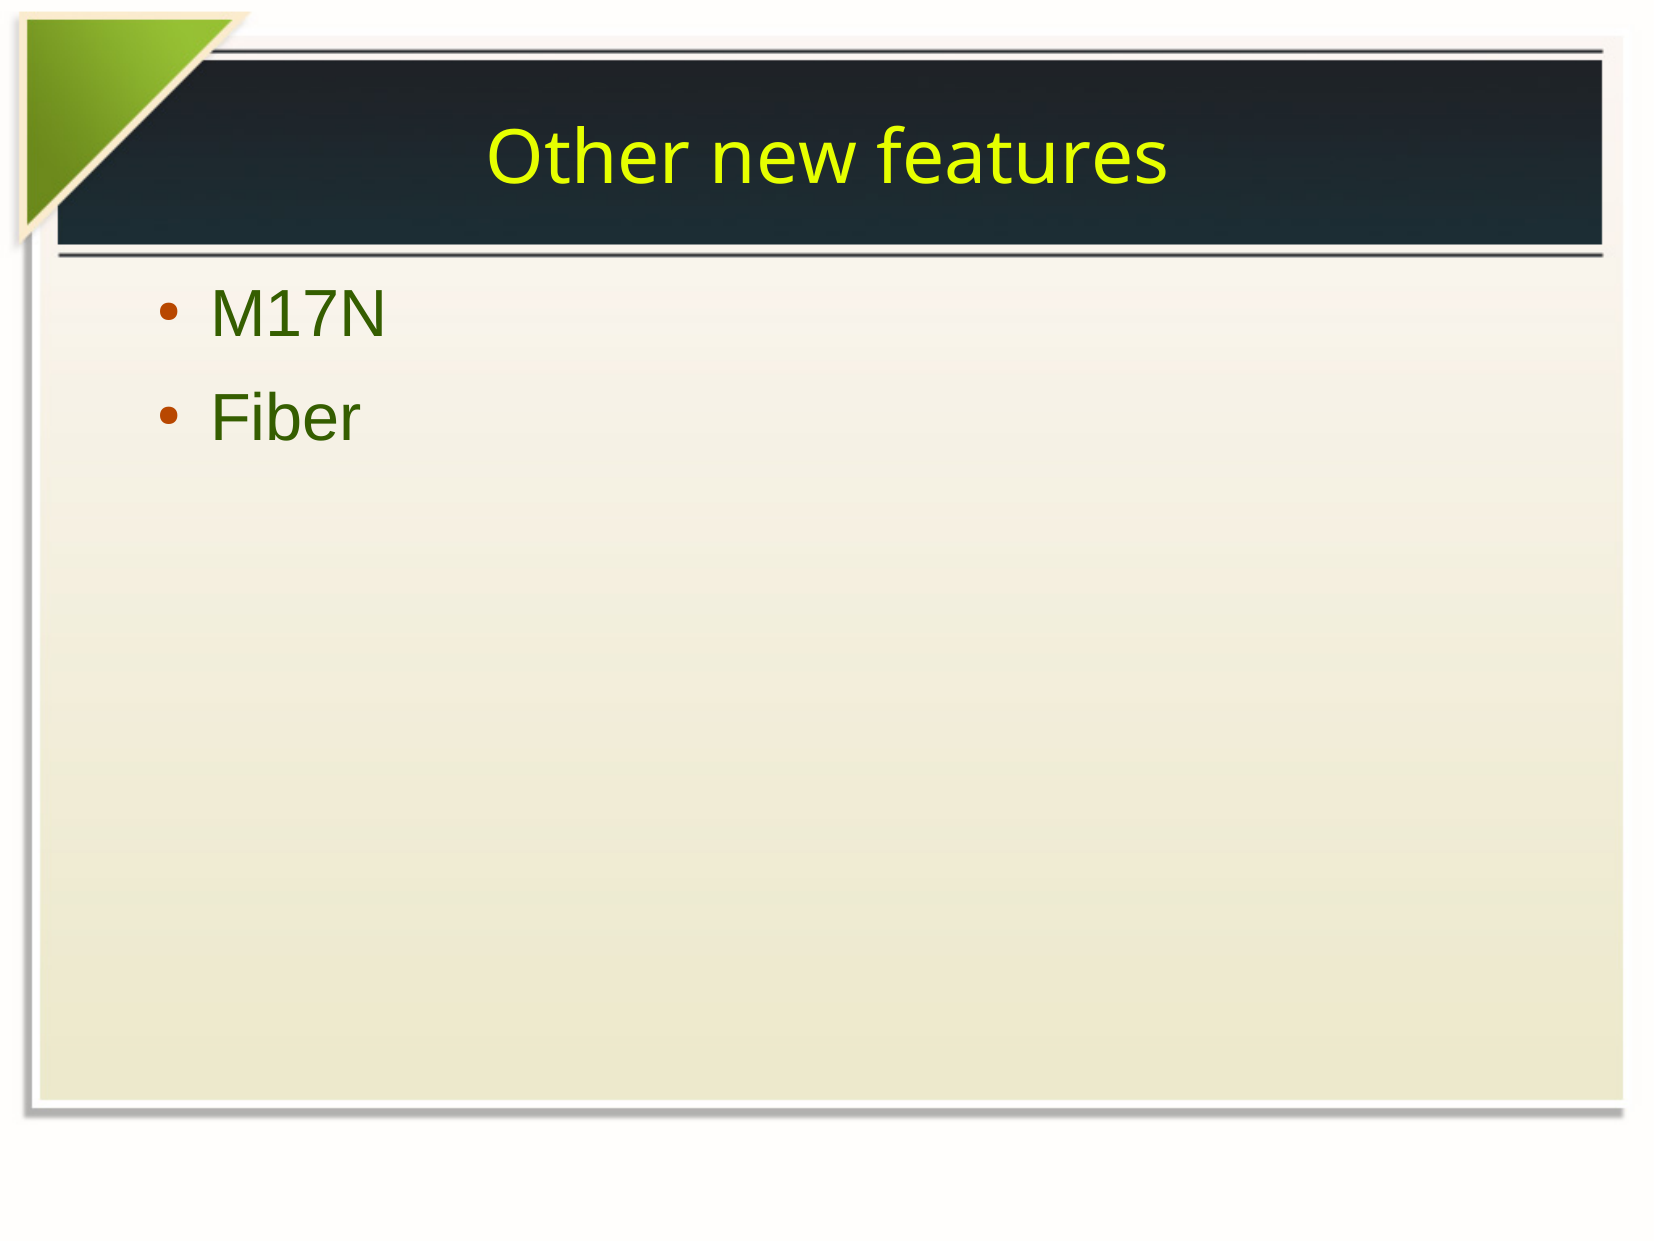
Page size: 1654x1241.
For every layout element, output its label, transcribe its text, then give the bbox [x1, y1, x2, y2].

list M17N Fiber [121, 276, 1534, 1087]
picture [0, 0, 1654, 1241]
title Other new features [121, 73, 1534, 237]
